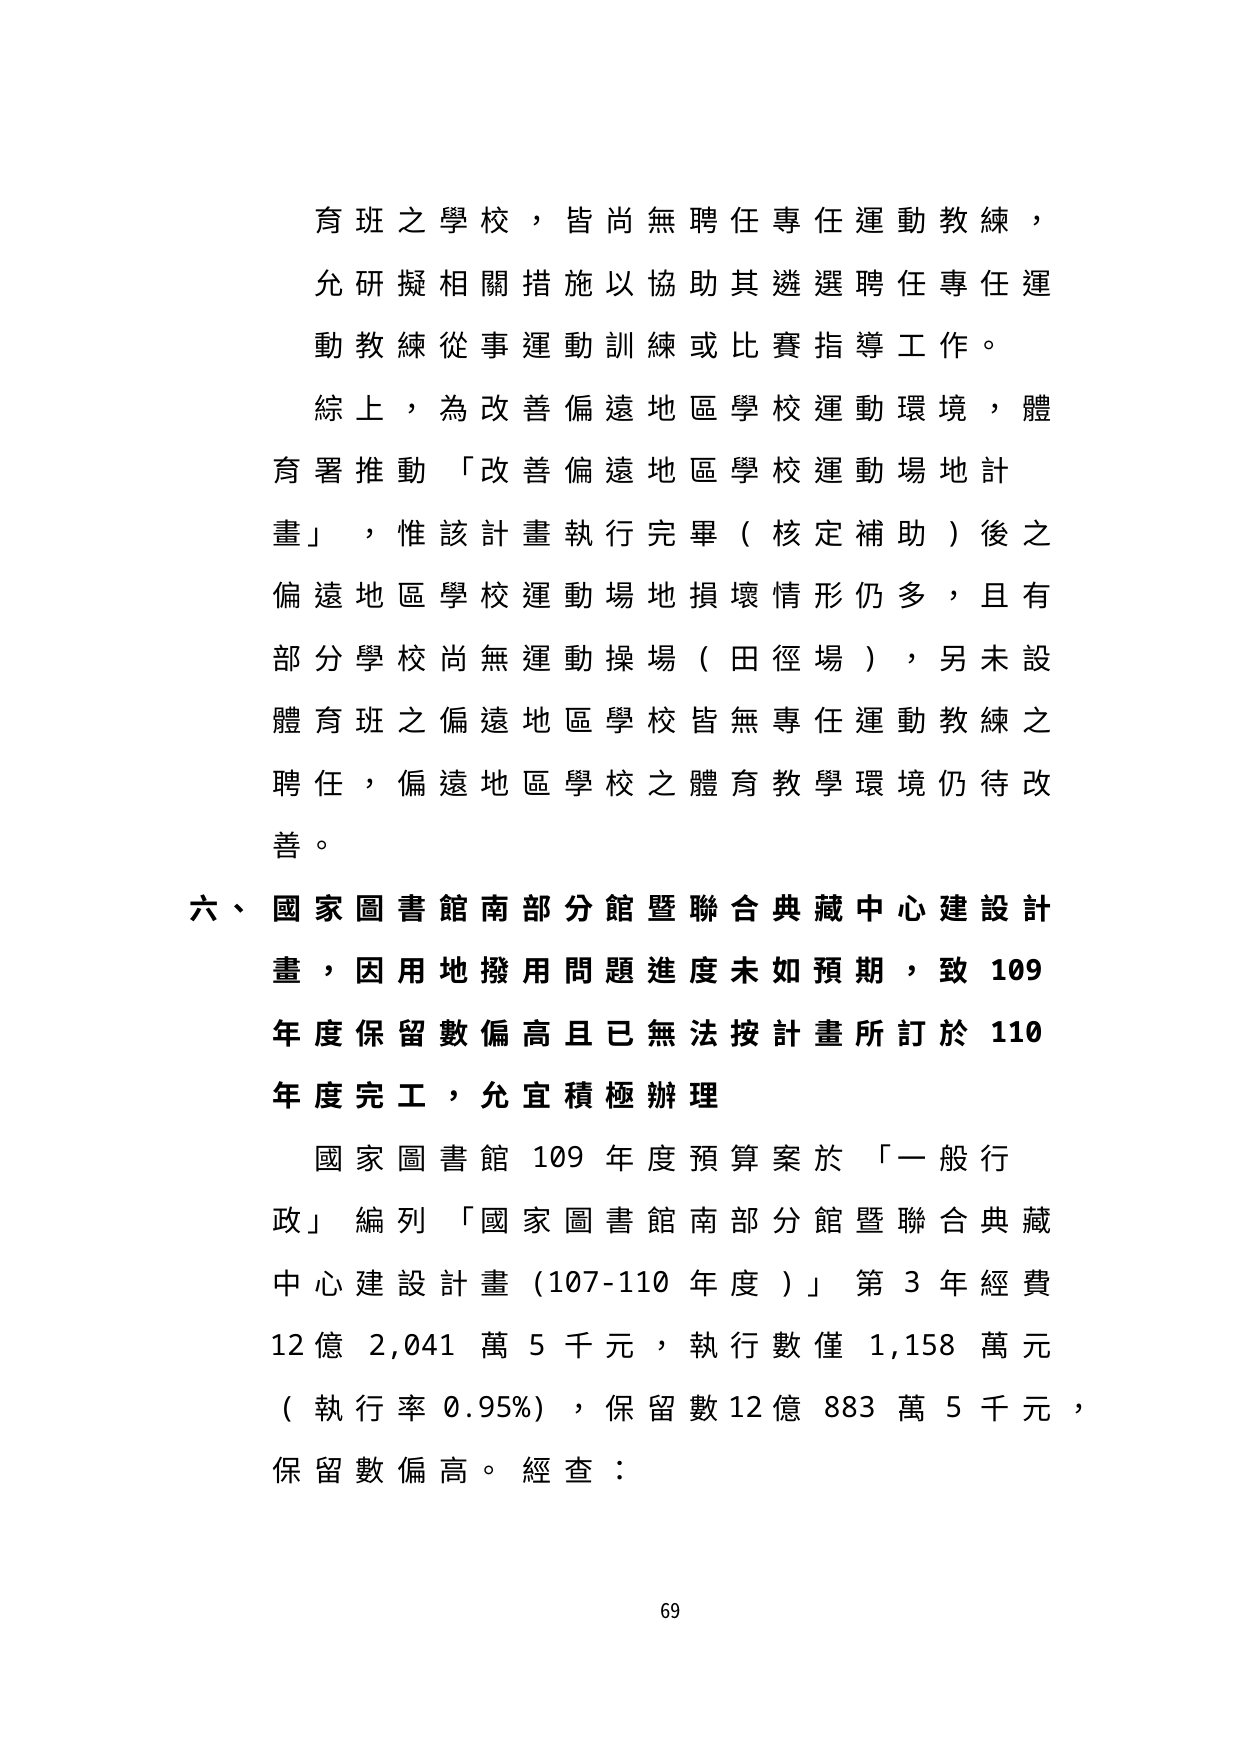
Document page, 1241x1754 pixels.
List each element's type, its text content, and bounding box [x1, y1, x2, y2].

text 育班之學校，皆尚無聘任專任運動教練，允研擬相關措施以協助其遴選聘任專任運動教練從事運動訓練或比賽指導工作。 [271, 177, 1058, 365]
text 綜上，為改善偏遠地區學校運動環境，體育署推動「改善偏遠地區學校運動場地計畫」，惟該計畫執行完畢(核定補助)後之偏遠地區學校運動場地損壞情形仍多，且有部分學校尚無運動操場(田徑場)，另未設體育班之偏遠地區學校皆無專任運動教練之聘任，偏遠地區學校之體育教學環境仍待改善。 [242, 365, 1058, 865]
text 六、國家圖書館南部分館暨聯合典藏中心建設計畫，因用地撥用問題進度未如預期，致109年度保留數偏高且已無法按計畫所訂於110年度完工，允宜積極辦理 [183, 865, 1058, 1115]
text 國家圖書館109年度預算案於「一般行政」編列「國家圖書館南部分館暨聯合典藏中心建設計畫(107-110年度)」第3年經費12億2,041萬5千元，執行數僅1,158萬元(執行率0.95%)，保留數12億883萬5千元，保留數偏高。經查： [242, 1115, 1058, 1490]
